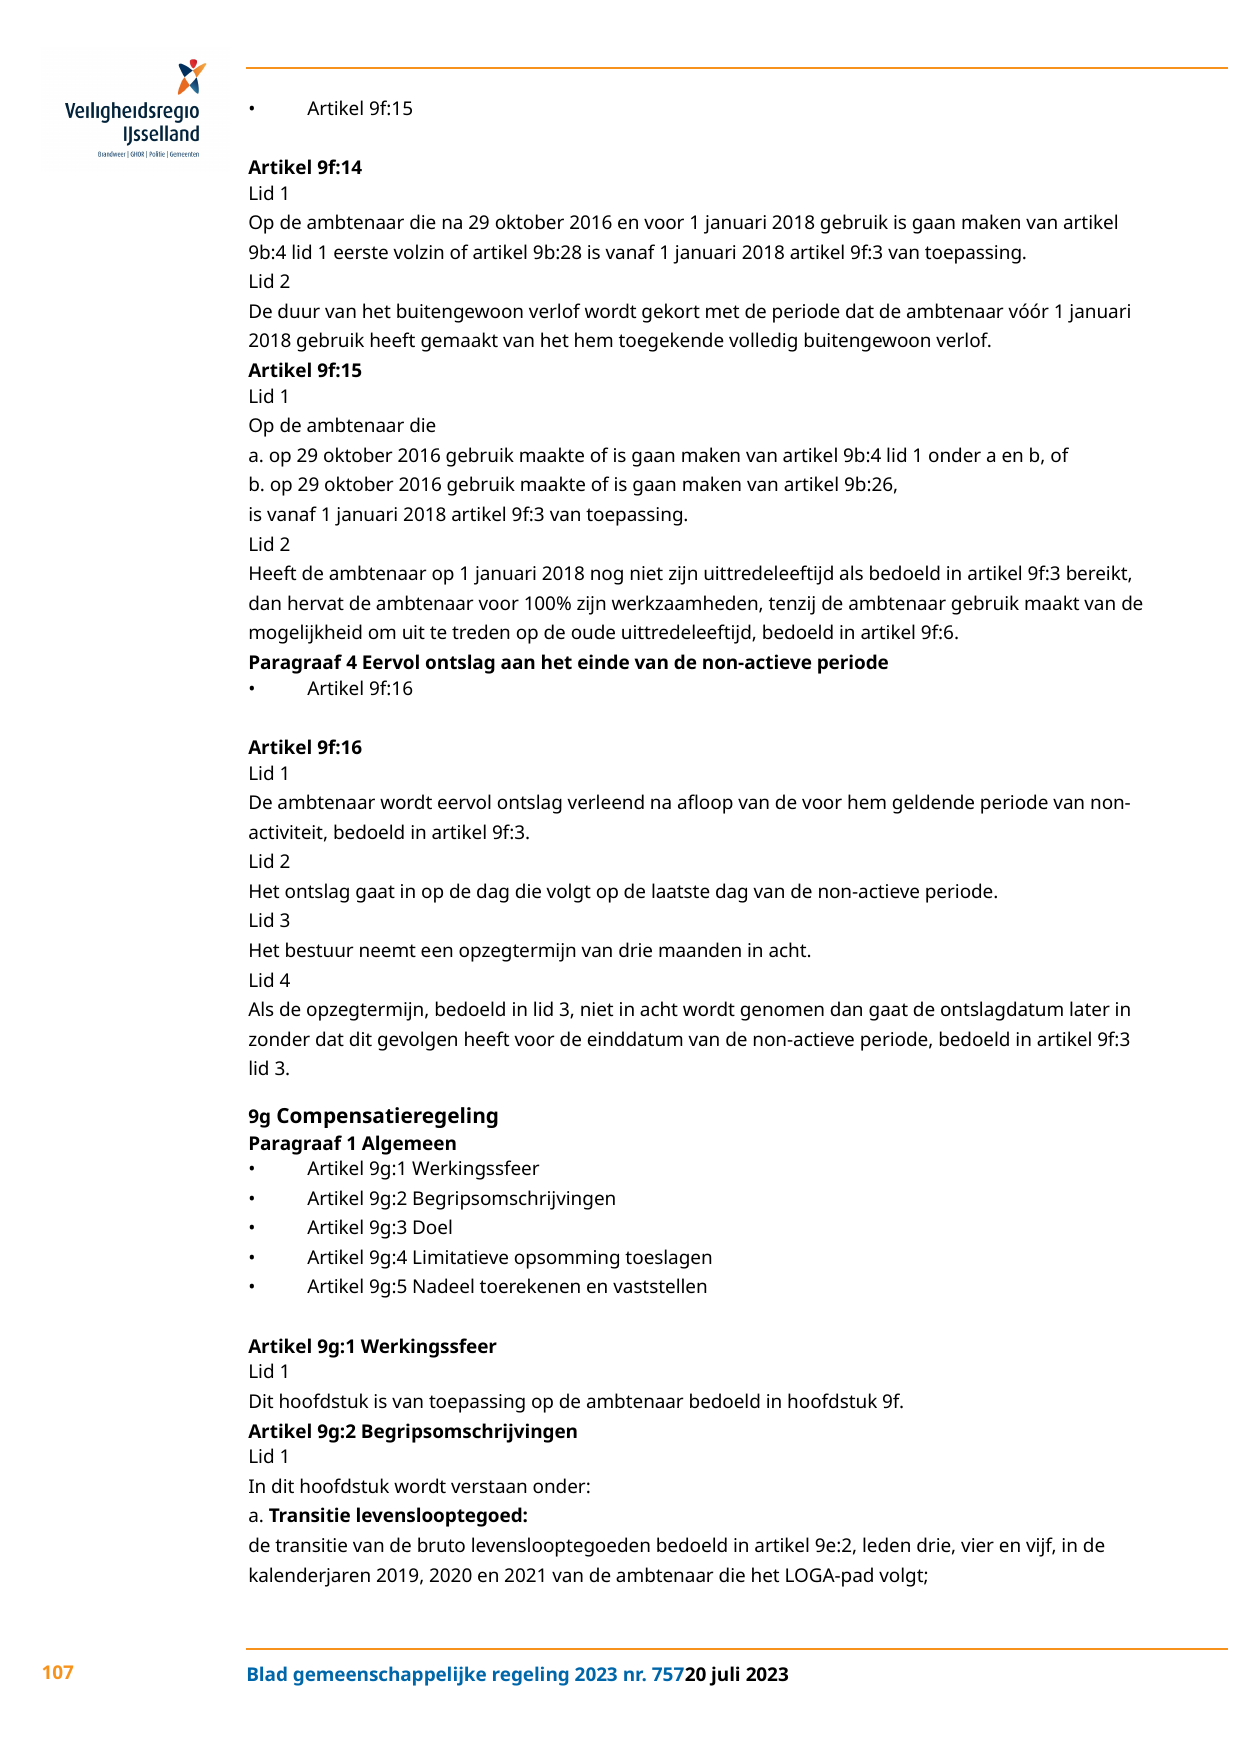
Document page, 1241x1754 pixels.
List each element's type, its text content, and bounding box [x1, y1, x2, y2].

text Het ontslag gaat in op de dag die volgt op de laatste dag van de non-actieve periode. [248, 878, 1152, 904]
text Lid 2 [248, 268, 1152, 294]
text Dit hoofdstuk is van toepassing op de ambtenaar bedoeld in hoofdstuk 9f. [248, 1388, 1152, 1414]
picture [41, 47, 231, 172]
text Lid 1 [248, 180, 1152, 205]
list Artikel 9g:3 Doel [248, 1214, 1152, 1240]
text a. Transitie levenslooptegoed: [248, 1503, 1152, 1528]
text Als de opzegtermijn, bedoeld in lid 3, niet in acht wordt genomen dan gaat de ontslagdatum later in zonder dat dit gevolgen heeft voor de einddatum van de non-actieve periode, bedoeld in artikel 9f:3 lid 3. [248, 996, 1152, 1081]
text Lid 3 [248, 908, 1152, 933]
text Artikel 9g:2 Begripsomschrijvingen [248, 1418, 1152, 1443]
text b. op 29 oktober 2016 gebruik maakte of is gaan maken van artikel 9b:26, [248, 472, 1152, 497]
text a. op 29 oktober 2016 gebruik maakte of is gaan maken van artikel 9b:4 lid 1 onder a en b, of [248, 442, 1152, 468]
list Artikel 9g:5 Nadeel toerekenen en vaststellen [248, 1274, 1152, 1299]
list Artikel 9g:4 Limitatieve opsomming toeslagen [248, 1244, 1152, 1270]
text Paragraaf 1 Algemeen [248, 1130, 1152, 1155]
text Artikel 9f:14 [248, 154, 1152, 180]
text De duur van het buitengewoon verlof wordt gekort met de periode dat de ambtenaar vóór 1 januari 2018 gebruik heeft gemaakt van het hem toegekende volledig buitengewoon verlof. [248, 298, 1152, 353]
text Artikel 9g:1 Werkingssfeer [248, 1333, 1152, 1359]
list Artikel 9g:2 Begripsomschrijvingen [248, 1185, 1152, 1211]
text Het bestuur neemt een opzegtermijn van drie maanden in acht. [248, 937, 1152, 963]
text Op de ambtenaar die na 29 oktober 2016 en voor 1 januari 2018 gebruik is gaan maken van artikel 9b:4 lid 1 eerste volzin of artikel 9b:28 is vanaf 1 januari 2018 artikel 9f:3 van toepassing. [248, 209, 1152, 264]
text is vanaf 1 januari 2018 artikel 9f:3 van toepassing. [248, 501, 1152, 527]
text In dit hoofdstuk wordt verstaan onder: [248, 1473, 1152, 1499]
list Artikel 9f:15 [248, 95, 1152, 121]
text Lid 2 [248, 531, 1152, 557]
text Lid 4 [248, 967, 1152, 993]
text 9g Compensatieregeling [248, 1101, 1152, 1130]
text Artikel 9f:15 [248, 357, 1152, 383]
text Lid 1 [248, 383, 1152, 409]
text Lid 1 [248, 760, 1152, 786]
text Op de ambtenaar die [248, 412, 1152, 438]
text Lid 1 [248, 1443, 1152, 1469]
text De ambtenaar wordt eervol ontslag verleend na afloop van de voor hem geldende periode van non-activiteit, bedoeld in artikel 9f:3. [248, 789, 1152, 845]
text Lid 1 [248, 1359, 1152, 1384]
text Paragraaf 4 Eervol ontslag aan het einde van de non-actieve periode [248, 649, 1152, 675]
text de transitie van de bruto levenslooptegoeden bedoeld in artikel 9e:2, leden drie, vier en vijf, in de kalenderjaren 2019, 2020 en 2021 van de ambtenaar die het LOGA-pad volgt; [248, 1532, 1152, 1588]
text Lid 2 [248, 848, 1152, 874]
text Heeft de ambtenaar op 1 januari 2018 nog niet zijn uittredeleeftijd als bedoeld in artikel 9f:3 bereikt, dan hervat de ambtenaar voor 100% zijn werkzaamheden, tenzij de ambtenaar gebruik maakt van de mogelijkheid om uit te treden op de oude uittredeleeftijd, bedoeld in artikel 9f:6. [248, 560, 1152, 645]
list Artikel 9g:1 Werkingssfeer [248, 1155, 1152, 1181]
text Artikel 9f:16 [248, 734, 1152, 760]
list Artikel 9f:16 [248, 675, 1152, 701]
